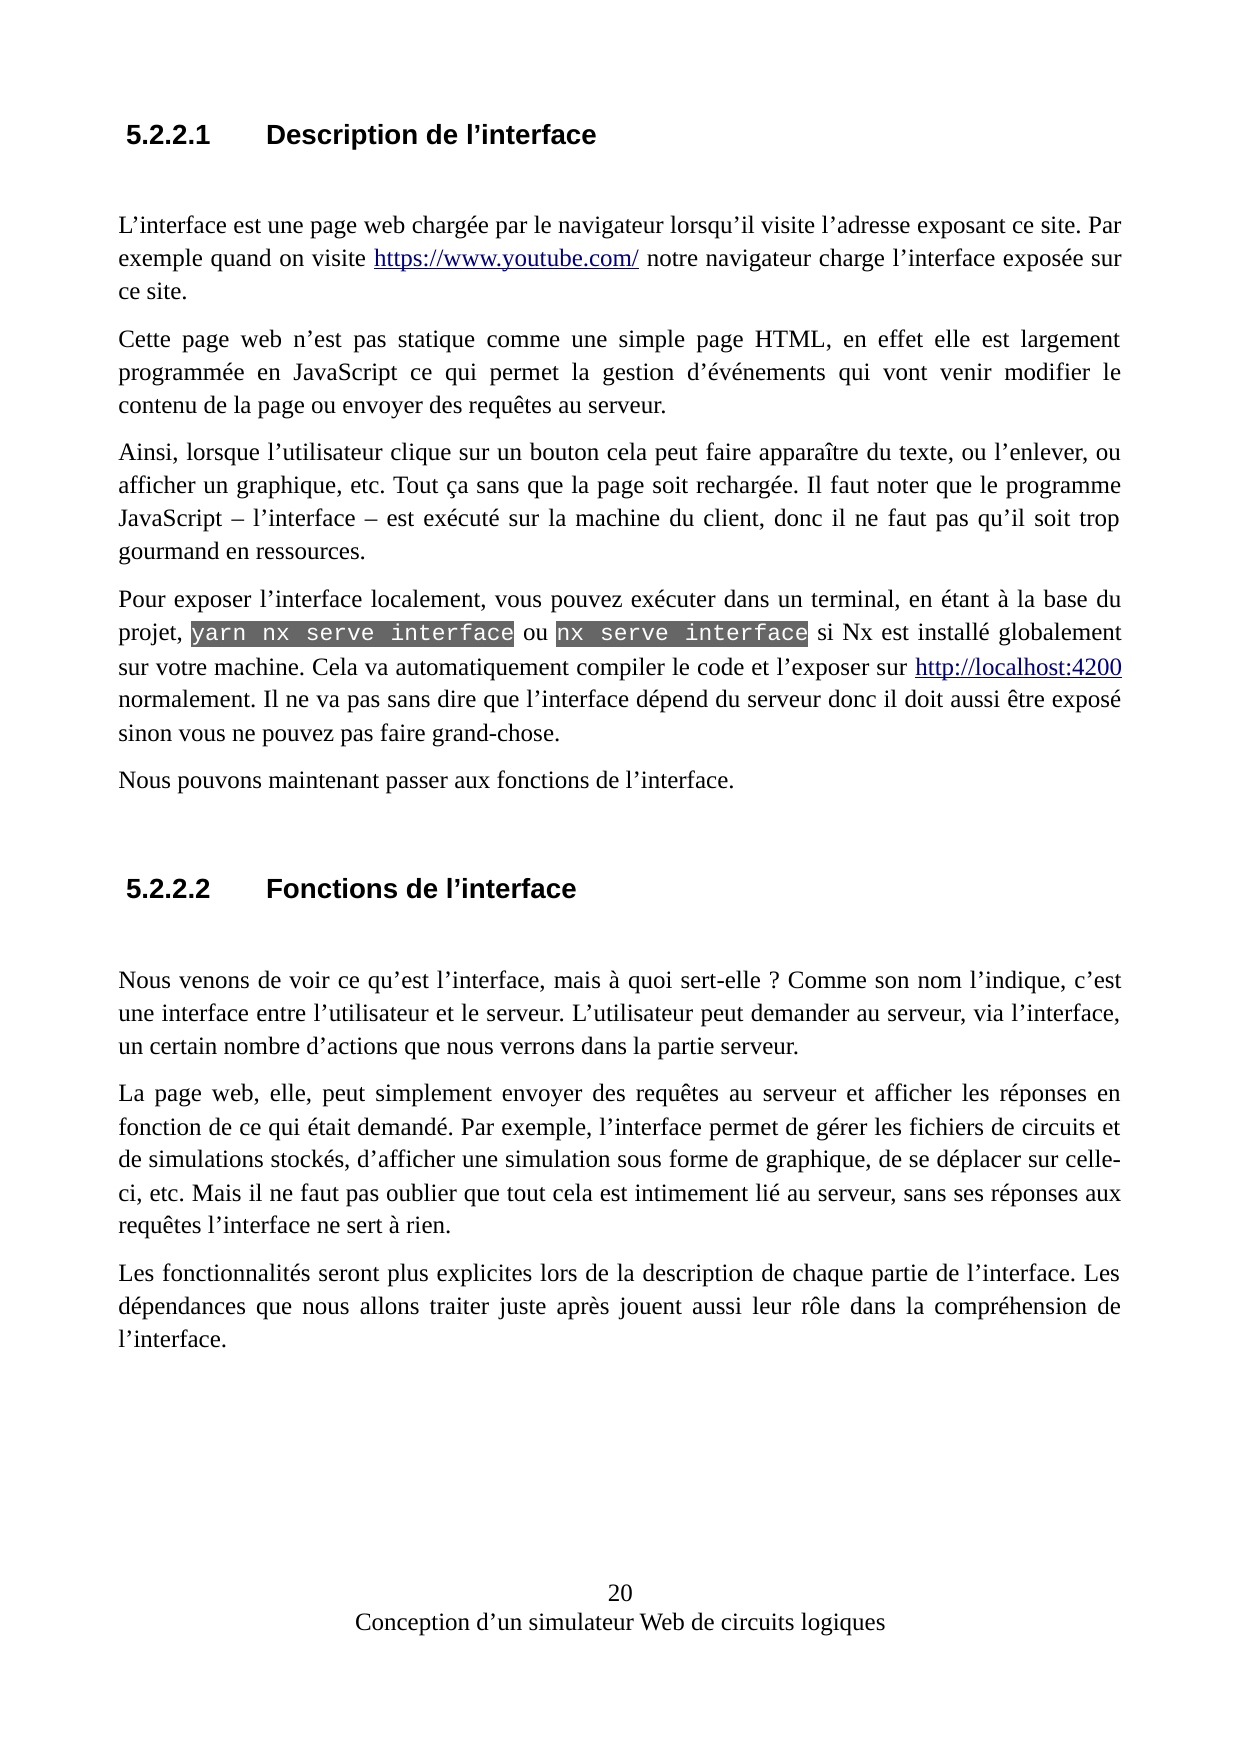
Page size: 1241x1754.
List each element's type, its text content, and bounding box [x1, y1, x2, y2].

text Les fonctionnalités seront plus explicites lors de la description de chaque partie de l’interface. Les dépendances que nous allons traiter juste après jouent aussi leur rôle dans la compréhension de l’interface. [118, 1258, 1122, 1353]
text La page web, elle, peut simplement envoyer des requêtes au serveur et afficher les réponses en fonction de ce qui était demandé. Par exemple, l’interface permet de gérer les fichiers de circuits et de simulations stockés, d’afficher une simulation sous forme de graphique, de se déplacer sur celle-ci, etc. Mais il ne faut pas oublier que tout cela est intimement lié au serveur, sans ses réponses aux requêtes l’interface ne sert à rien. [118, 1078, 1122, 1239]
text Nous venons de voir ce qu’est l’interface, mais à quoi sert-elle ? Comme son nom l’indique, c’est une interface entre l’utilisateur et le serveur. L’utilisateur peut demander au serveur, via l’interface, un certain nombre d’actions que nous verrons dans la partie serveur. [118, 965, 1122, 1060]
text Pour exposer l’interface localement, vous pouvez exécuter dans un terminal, en étant à la base du projet, yarn nx serve interface ou nx serve interface si Nx est installé globalement sur votre machine. Cela va automatiquement compiler le code et l’exposer sur http://localhost:4200 normalement. Il ne va pas sans dire que l’interface dépend du serveur donc il doit aussi être exposé sinon vous ne pouvez pas faire grand-chose. [118, 584, 1122, 746]
text Ainsi, lorsque l’utilisateur clique sur un bouton cela peut faire apparaître du texte, ou l’enlever, ou afficher un graphique, etc. Tout ça sans que la page soit rechargée. Il faut noter que le programme JavaScript – l’interface – est exécuté sur la machine du client, donc il ne faut pas qu’il soit trop gourmand en ressources. [118, 437, 1122, 565]
subtitle Description de l’interface [118, 118, 1122, 150]
subtitle Fonctions de l’interface [118, 873, 1122, 905]
text L’interface est une page web chargée par le navigateur lorsqu’il visite l’adresse exposant ce site. Par exemple quand on visite https://www.youtube.com/ notre navigateur charge l’interface exposée sur ce site. [118, 210, 1122, 305]
text Cette page web n’est pas statique comme une simple page HTML, en effet elle est largement programmée en JavaScript ce qui permet la gestion d’événements qui vont venir modifier le contenu de la page ou envoyer des requêtes au serveur. [118, 324, 1122, 418]
text Nous pouvons maintenant passer aux fonctions de l’interface. [118, 765, 1122, 794]
